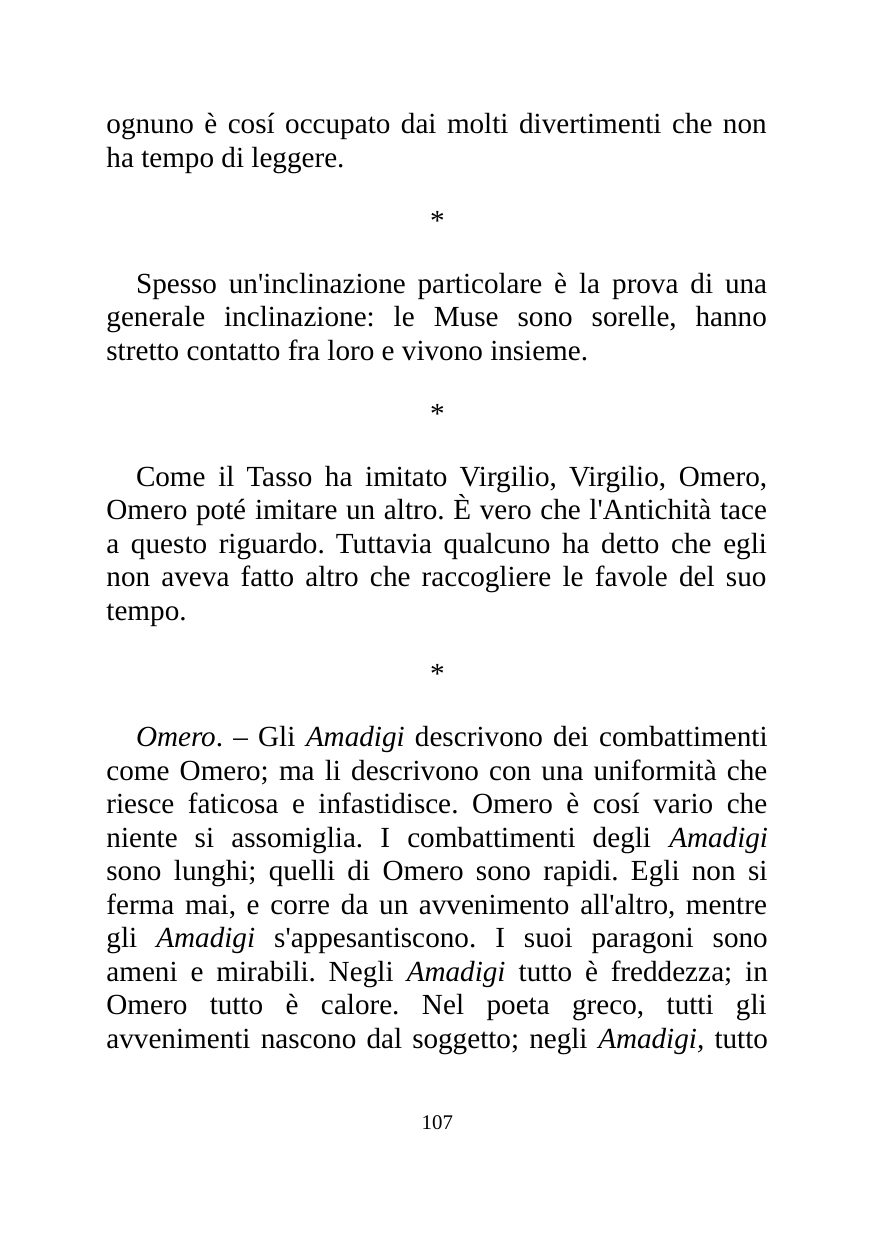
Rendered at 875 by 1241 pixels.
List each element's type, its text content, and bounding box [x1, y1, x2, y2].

text ognuno è cosí occupato dai molti divertimenti che non ha tempo di leggere. [106, 106, 768, 173]
text Omero. – Gli Amadigi descrivono dei combattimenti come Omero; ma li descrivono con una uniformità che riesce faticosa e infastidisce. Omero è cosí vario che niente si assomiglia. I combattimenti degli Amadigi sono lunghi; quelli di Omero sono rapidi. Egli non si ferma mai, e corre da un avvenimento all'altro, mentre gli Amadigi s'appesantiscono. I suoi paragoni sono ameni e mirabili. Negli Amadigi tutto è freddezza; in Omero tutto è calore. Nel poeta greco, tutti gli avvenimenti nascono dal soggetto; negli Amadigi, tutto [106, 719, 768, 1054]
text * [106, 656, 768, 690]
text * [106, 203, 768, 236]
text Spesso un'inclinazione particolare è la prova di una generale inclinazione: le Muse sono sorelle, hanno stretto contatto fra loro e vivono insieme. [106, 266, 768, 366]
text * [106, 396, 768, 429]
text Come il Tasso ha imitato Virgilio, Virgilio, Omero, Omero poté imitare un altro. È vero che l'Antichità tace a questo riguardo. Tuttavia qualcuno ha detto che egli non aveva fatto altro che raccogliere le favole del suo tempo. [106, 459, 768, 627]
